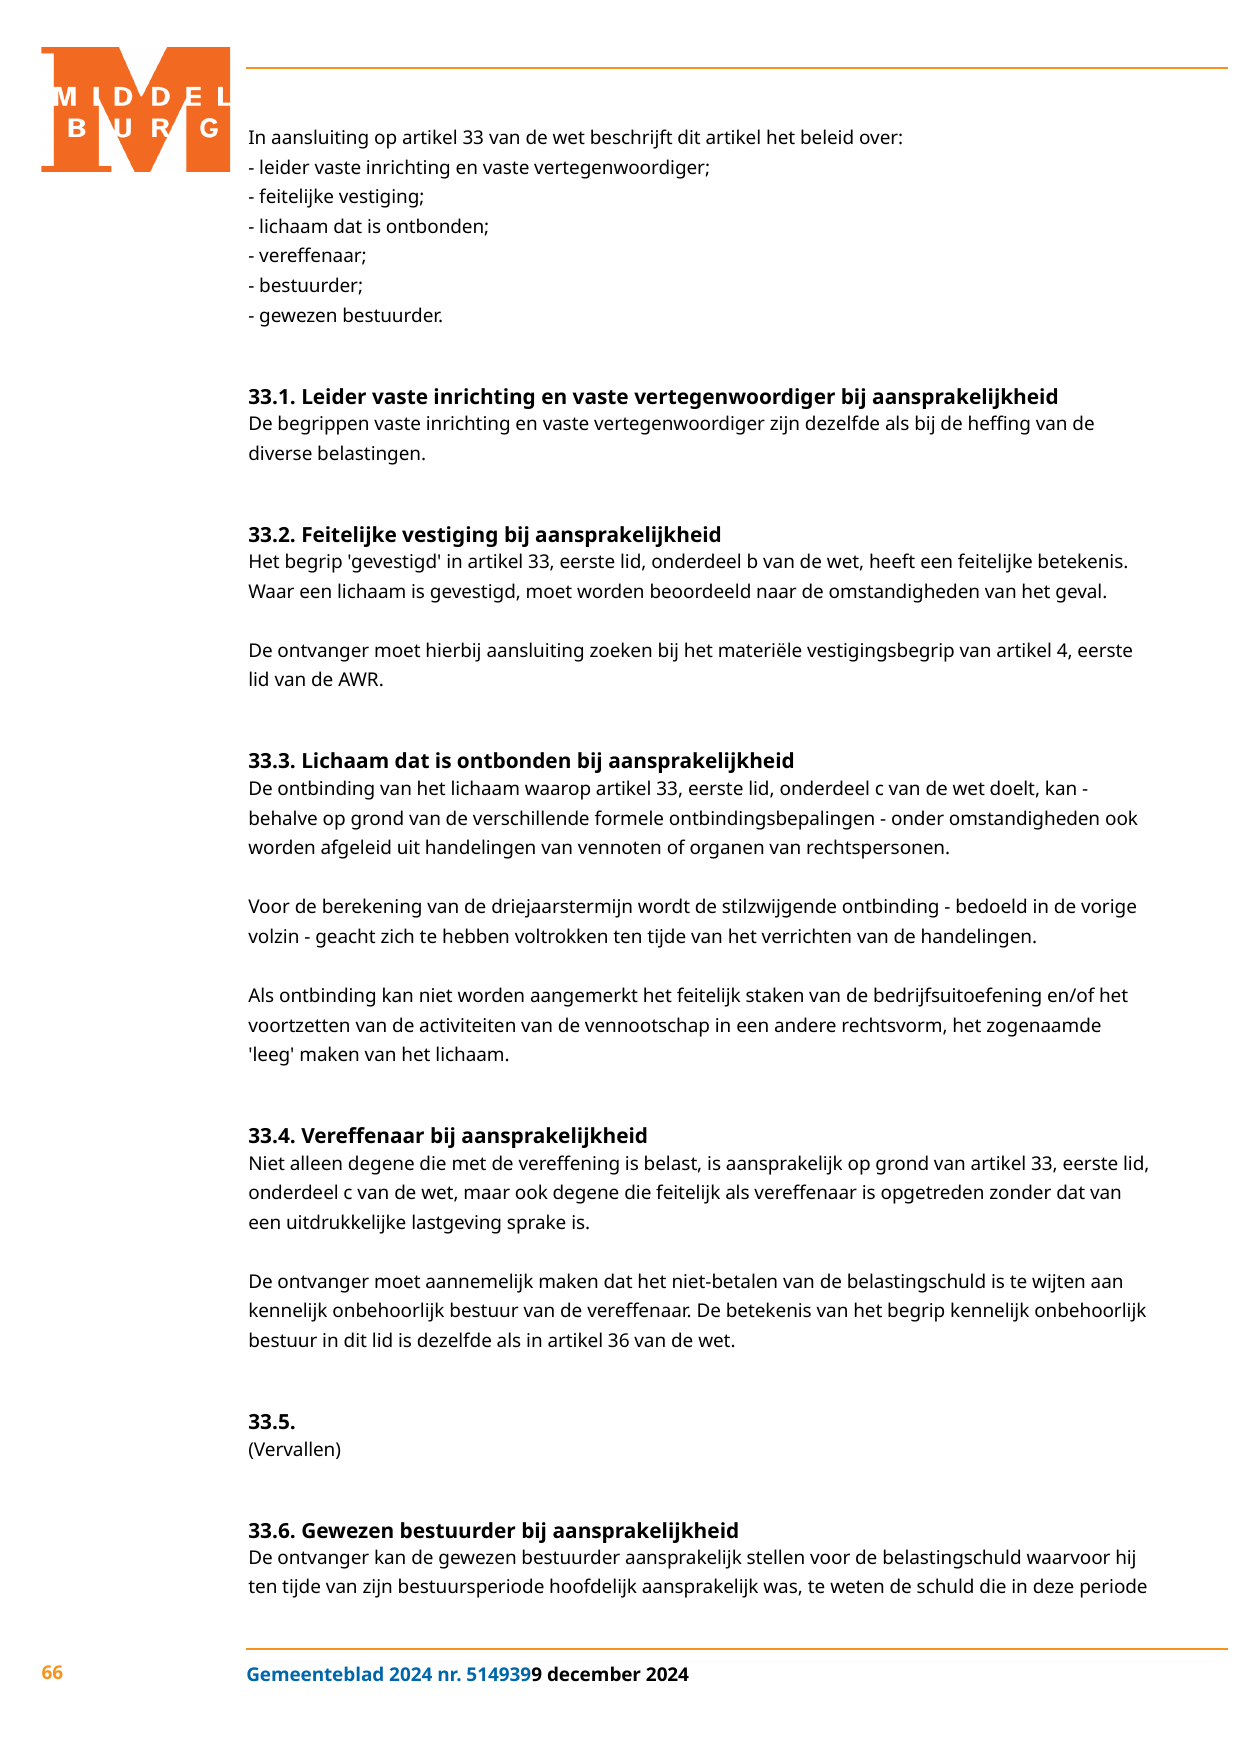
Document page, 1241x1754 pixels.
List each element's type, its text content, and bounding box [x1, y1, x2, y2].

text Voor de berekening van de driejaarstermijn wordt de stilzwijgende ontbinding - bedoeld in de vorige volzin - geacht zich te hebben voltrokken ten tijde van het verrichten van de handelingen. [248, 893, 1152, 949]
text 33.4. Vereffenaar bij aansprakelijkheid [248, 1121, 1152, 1150]
text 33.6. Gewezen bestuurder bij aansprakelijkheid [248, 1516, 1152, 1544]
text - lichaam dat is ontbonden; [248, 213, 1152, 239]
text In aansluiting op artikel 33 van de wet beschrijft dit artikel het beleid over: [248, 124, 1152, 150]
text Het begrip 'gevestigd' in artikel 33, eerste lid, onderdeel b van de wet, heeft een feitelijke betekenis. Waar een lichaam is gevestigd, moet worden beoordeeld naar de omstandigheden van het geval. [248, 548, 1152, 604]
text 33.1. Leider vaste inrichting en vaste vertegenwoordiger bij aansprakelijkheid [248, 382, 1152, 410]
text De begrippen vaste inrichting en vaste vertegenwoordiger zijn dezelfde als bij de heffing van de diverse belastingen. [248, 410, 1152, 466]
text - vereffenaar; [248, 243, 1152, 268]
text - feitelijke vestiging; [248, 183, 1152, 209]
text Als ontbinding kan niet worden aangemerkt het feitelijk staken van de bedrijfsuitoefening en/of het voortzetten van de activiteiten van de vennootschap in een andere rechtsvorm, het zogenaamde 'leeg' maken van het lichaam. [248, 982, 1152, 1067]
text De ontbinding van het lichaam waarop artikel 33, eerste lid, onderdeel c van de wet doelt, kan - behalve op grond van de verschillende formele ontbindingsbepalingen - onder omstandigheden ook worden afgeleid uit handelingen van vennoten of organen van rechtspersonen. [248, 775, 1152, 860]
text - leider vaste inrichting en vaste vertegenwoordiger; [248, 154, 1152, 180]
text Niet alleen degene die met de vereffening is belast, is aansprakelijk op grond van artikel 33, eerste lid, onderdeel c van de wet, maar ook degene die feitelijk als vereffenaar is opgetreden zonder dat van een uitdrukkelijke lastgeving sprake is. [248, 1150, 1152, 1235]
text - gewezen bestuurder. [248, 302, 1152, 328]
text De ontvanger moet hierbij aansluiting zoeken bij het materiële vestigingsbegrip van artikel 4, eerste lid van de AWR. [248, 637, 1152, 692]
text 33.3. Lichaam dat is ontbonden bij aansprakelijkheid [248, 747, 1152, 775]
text - bestuurder; [248, 272, 1152, 298]
text De ontvanger moet aannemelijk maken dat het niet-betalen van de belastingschuld is te wijten aan kennelijk onbehoorlijk bestuur van de vereffenaar. De betekenis van het begrip kennelijk onbehoorlijk bestuur in dit lid is dezelfde als in artikel 36 van de wet. [248, 1268, 1152, 1353]
text (Vervallen) [248, 1436, 1152, 1461]
picture [41, 47, 231, 172]
text 33.2. Feitelijke vestiging bij aansprakelijkheid [248, 520, 1152, 548]
text De ontvanger kan de gewezen bestuurder aansprakelijk stellen voor de belastingschuld waarvoor hij ten tijde van zijn bestuursperiode hoofdelijk aansprakelijk was, te weten de schuld die in deze periode [248, 1544, 1152, 1599]
text 33.5. [248, 1407, 1152, 1436]
